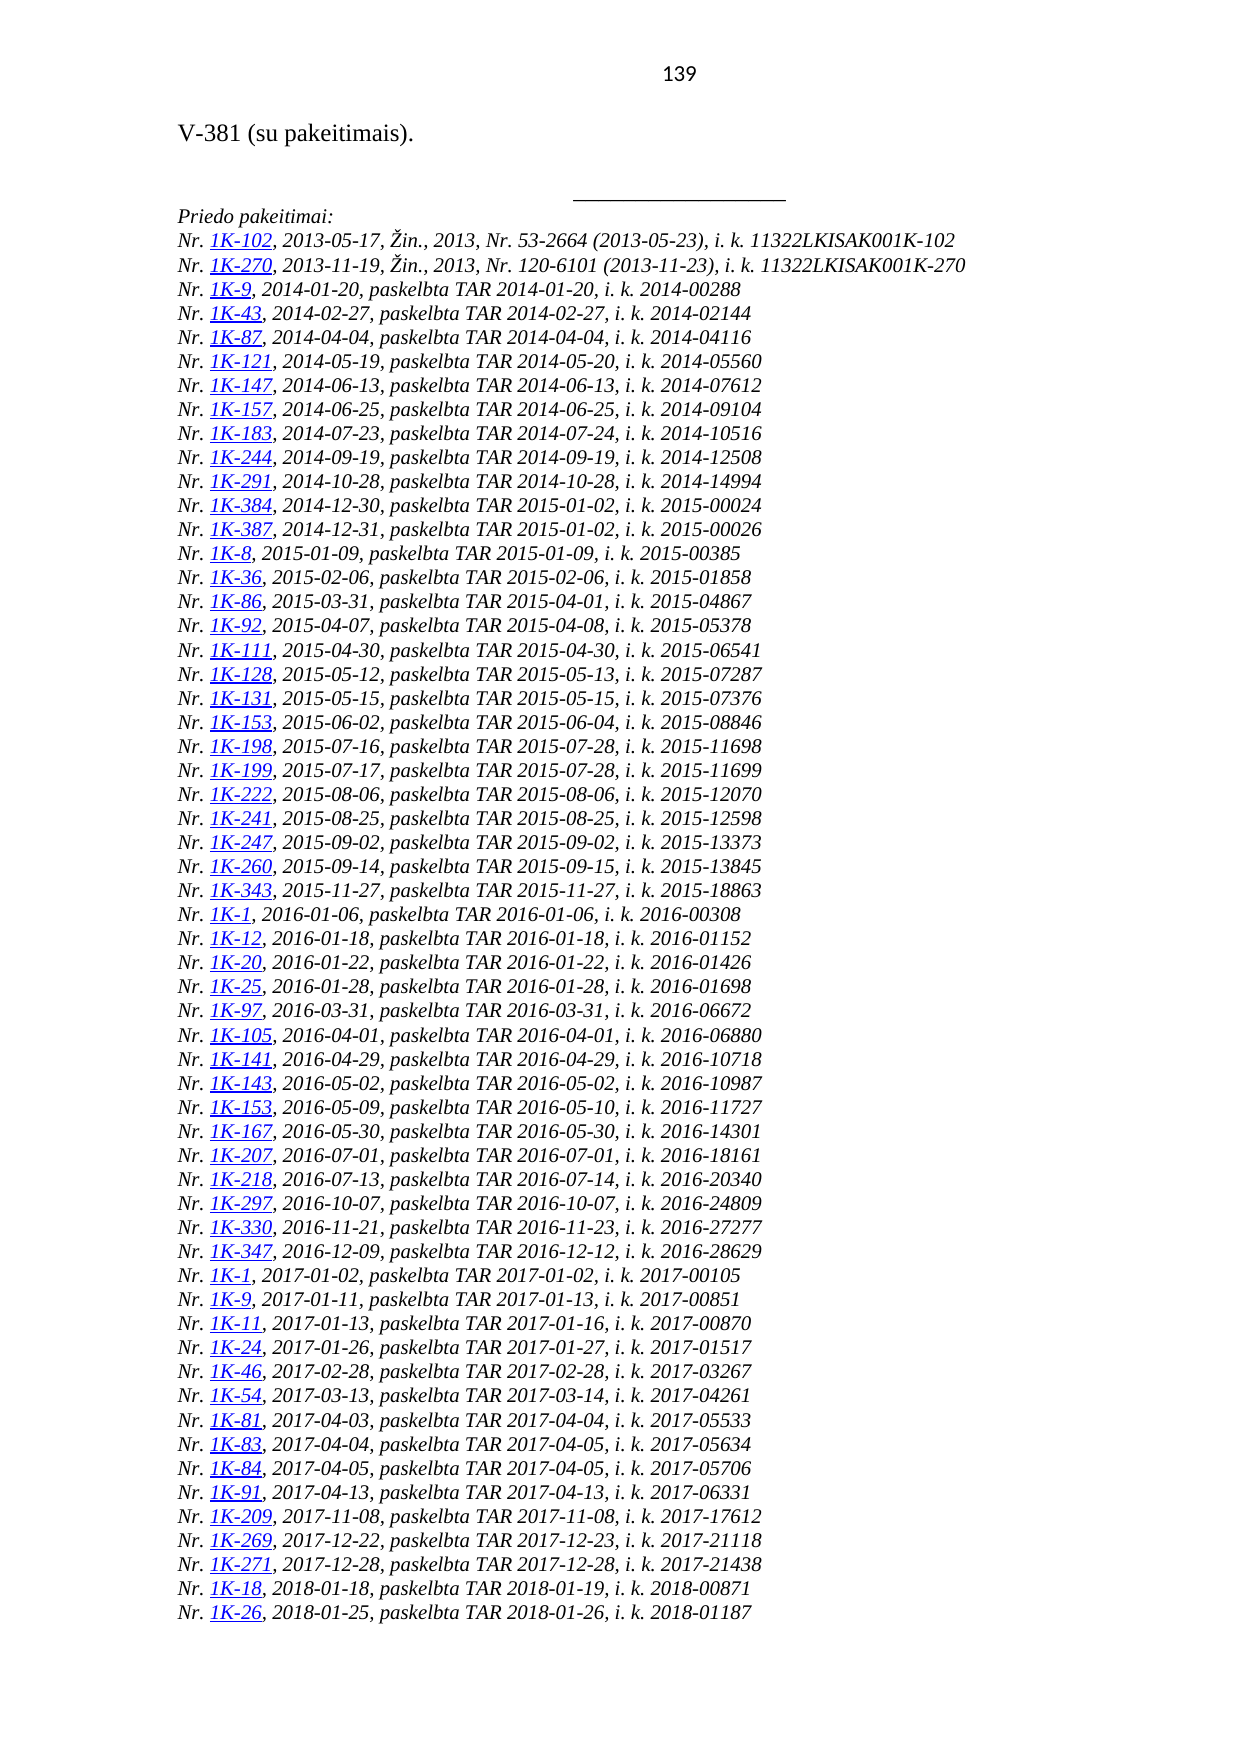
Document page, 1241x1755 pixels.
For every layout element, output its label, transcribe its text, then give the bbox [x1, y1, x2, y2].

text Nr. 1K-43, 2014-02-27, paskelbta TAR 2014-02-27, i. k. 2014-02144 [177, 301, 1181, 325]
text Nr. 1K-102, 2013-05-17, Žin., 2013, Nr. 53-2664 (2013-05-23), i. k. 11322LKISAK001K-102 [177, 228, 1181, 252]
text Nr. 1K-36, 2015-02-06, paskelbta TAR 2015-02-06, i. k. 2015-01858 [177, 565, 1181, 589]
text Nr. 1K-167, 2016-05-30, paskelbta TAR 2016-05-30, i. k. 2016-14301 [177, 1119, 1181, 1143]
text Nr. 1K-11, 2017-01-13, paskelbta TAR 2017-01-16, i. k. 2017-00870 [177, 1311, 1181, 1335]
text Nr. 1K-347, 2016-12-09, paskelbta TAR 2016-12-12, i. k. 2016-28629 [177, 1239, 1181, 1263]
text Nr. 1K-1, 2017-01-02, paskelbta TAR 2017-01-02, i. k. 2017-00105 [177, 1263, 1181, 1287]
text Nr. 1K-270, 2013-11-19, Žin., 2013, Nr. 120-6101 (2013-11-23), i. k. 11322LKISAK001K-270 [177, 252, 1181, 277]
text Nr. 1K-291, 2014-10-28, paskelbta TAR 2014-10-28, i. k. 2014-14994 [177, 469, 1181, 493]
text Nr. 1K-183, 2014-07-23, paskelbta TAR 2014-07-24, i. k. 2014-10516 [177, 421, 1181, 445]
text Nr. 1K-81, 2017-04-03, paskelbta TAR 2017-04-04, i. k. 2017-05533 [177, 1407, 1181, 1432]
text Nr. 1K-384, 2014-12-30, paskelbta TAR 2015-01-02, i. k. 2015-00024 [177, 493, 1181, 517]
text Nr. 1K-83, 2017-04-04, paskelbta TAR 2017-04-05, i. k. 2017-05634 [177, 1432, 1181, 1456]
text Nr. 1K-97, 2016-03-31, paskelbta TAR 2016-03-31, i. k. 2016-06672 [177, 998, 1181, 1022]
text Nr. 1K-143, 2016-05-02, paskelbta TAR 2016-05-02, i. k. 2016-10987 [177, 1071, 1181, 1095]
text _________________ [177, 176, 1181, 204]
text Nr. 1K-24, 2017-01-26, paskelbta TAR 2017-01-27, i. k. 2017-01517 [177, 1335, 1181, 1359]
text Nr. 1K-9, 2014-01-20, paskelbta TAR 2014-01-20, i. k. 2014-00288 [177, 277, 1181, 301]
text Nr. 1K-269, 2017-12-22, paskelbta TAR 2017-12-23, i. k. 2017-21118 [177, 1528, 1181, 1552]
text Nr. 1K-25, 2016-01-28, paskelbta TAR 2016-01-28, i. k. 2016-01698 [177, 974, 1181, 998]
text Nr. 1K-199, 2015-07-17, paskelbta TAR 2015-07-28, i. k. 2015-11699 [177, 758, 1181, 782]
text Nr. 1K-87, 2014-04-04, paskelbta TAR 2014-04-04, i. k. 2014-04116 [177, 325, 1181, 349]
text Nr. 1K-343, 2015-11-27, paskelbta TAR 2015-11-27, i. k. 2015-18863 [177, 878, 1181, 902]
text Nr. 1K-147, 2014-06-13, paskelbta TAR 2014-06-13, i. k. 2014-07612 [177, 373, 1181, 397]
text Nr. 1K-157, 2014-06-25, paskelbta TAR 2014-06-25, i. k. 2014-09104 [177, 397, 1181, 421]
text Nr. 1K-84, 2017-04-05, paskelbta TAR 2017-04-05, i. k. 2017-05706 [177, 1456, 1181, 1480]
text Nr. 1K-8, 2015-01-09, paskelbta TAR 2015-01-09, i. k. 2015-00385 [177, 541, 1181, 565]
text V-381 (su pakeitimais). [177, 118, 1181, 147]
text Nr. 1K-131, 2015-05-15, paskelbta TAR 2015-05-15, i. k. 2015-07376 [177, 686, 1181, 710]
text Nr. 1K-207, 2016-07-01, paskelbta TAR 2016-07-01, i. k. 2016-18161 [177, 1143, 1181, 1167]
text Nr. 1K-218, 2016-07-13, paskelbta TAR 2016-07-14, i. k. 2016-20340 [177, 1167, 1181, 1191]
text Nr. 1K-92, 2015-04-07, paskelbta TAR 2015-04-08, i. k. 2015-05378 [177, 613, 1181, 637]
text Nr. 1K-209, 2017-11-08, paskelbta TAR 2017-11-08, i. k. 2017-17612 [177, 1504, 1181, 1528]
text Nr. 1K-222, 2015-08-06, paskelbta TAR 2015-08-06, i. k. 2015-12070 [177, 782, 1181, 806]
text Nr. 1K-105, 2016-04-01, paskelbta TAR 2016-04-01, i. k. 2016-06880 [177, 1022, 1181, 1047]
text Nr. 1K-153, 2015-06-02, paskelbta TAR 2015-06-04, i. k. 2015-08846 [177, 710, 1181, 734]
text Priedo pakeitimai: [177, 204, 1181, 228]
text Nr. 1K-128, 2015-05-12, paskelbta TAR 2015-05-13, i. k. 2015-07287 [177, 662, 1181, 686]
text Nr. 1K-387, 2014-12-31, paskelbta TAR 2015-01-02, i. k. 2015-00026 [177, 517, 1181, 541]
text Nr. 1K-241, 2015-08-25, paskelbta TAR 2015-08-25, i. k. 2015-12598 [177, 806, 1181, 830]
text Nr. 1K-297, 2016-10-07, paskelbta TAR 2016-10-07, i. k. 2016-24809 [177, 1191, 1181, 1215]
text Nr. 1K-244, 2014-09-19, paskelbta TAR 2014-09-19, i. k. 2014-12508 [177, 445, 1181, 469]
text Nr. 1K-247, 2015-09-02, paskelbta TAR 2015-09-02, i. k. 2015-13373 [177, 830, 1181, 854]
text Nr. 1K-46, 2017-02-28, paskelbta TAR 2017-02-28, i. k. 2017-03267 [177, 1359, 1181, 1383]
text Nr. 1K-12, 2016-01-18, paskelbta TAR 2016-01-18, i. k. 2016-01152 [177, 926, 1181, 950]
text Nr. 1K-9, 2017-01-11, paskelbta TAR 2017-01-13, i. k. 2017-00851 [177, 1287, 1181, 1311]
text Nr. 1K-91, 2017-04-13, paskelbta TAR 2017-04-13, i. k. 2017-06331 [177, 1480, 1181, 1504]
text Nr. 1K-271, 2017-12-28, paskelbta TAR 2017-12-28, i. k. 2017-21438 [177, 1552, 1181, 1576]
text Nr. 1K-26, 2018-01-25, paskelbta TAR 2018-01-26, i. k. 2018-01187 [177, 1600, 1181, 1624]
text Nr. 1K-111, 2015-04-30, paskelbta TAR 2015-04-30, i. k. 2015-06541 [177, 637, 1181, 662]
text Nr. 1K-20, 2016-01-22, paskelbta TAR 2016-01-22, i. k. 2016-01426 [177, 950, 1181, 974]
text Nr. 1K-330, 2016-11-21, paskelbta TAR 2016-11-23, i. k. 2016-27277 [177, 1215, 1181, 1239]
text Nr. 1K-54, 2017-03-13, paskelbta TAR 2017-03-14, i. k. 2017-04261 [177, 1383, 1181, 1407]
text Nr. 1K-141, 2016-04-29, paskelbta TAR 2016-04-29, i. k. 2016-10718 [177, 1047, 1181, 1071]
text Nr. 1K-198, 2015-07-16, paskelbta TAR 2015-07-28, i. k. 2015-11698 [177, 734, 1181, 758]
text Nr. 1K-18, 2018-01-18, paskelbta TAR 2018-01-19, i. k. 2018-00871 [177, 1576, 1181, 1600]
text Nr. 1K-121, 2014-05-19, paskelbta TAR 2014-05-20, i. k. 2014-05560 [177, 349, 1181, 373]
text Nr. 1K-153, 2016-05-09, paskelbta TAR 2016-05-10, i. k. 2016-11727 [177, 1095, 1181, 1119]
text Nr. 1K-260, 2015-09-14, paskelbta TAR 2015-09-15, i. k. 2015-13845 [177, 854, 1181, 878]
text Nr. 1K-1, 2016-01-06, paskelbta TAR 2016-01-06, i. k. 2016-00308 [177, 902, 1181, 926]
text Nr. 1K-86, 2015-03-31, paskelbta TAR 2015-04-01, i. k. 2015-04867 [177, 589, 1181, 613]
